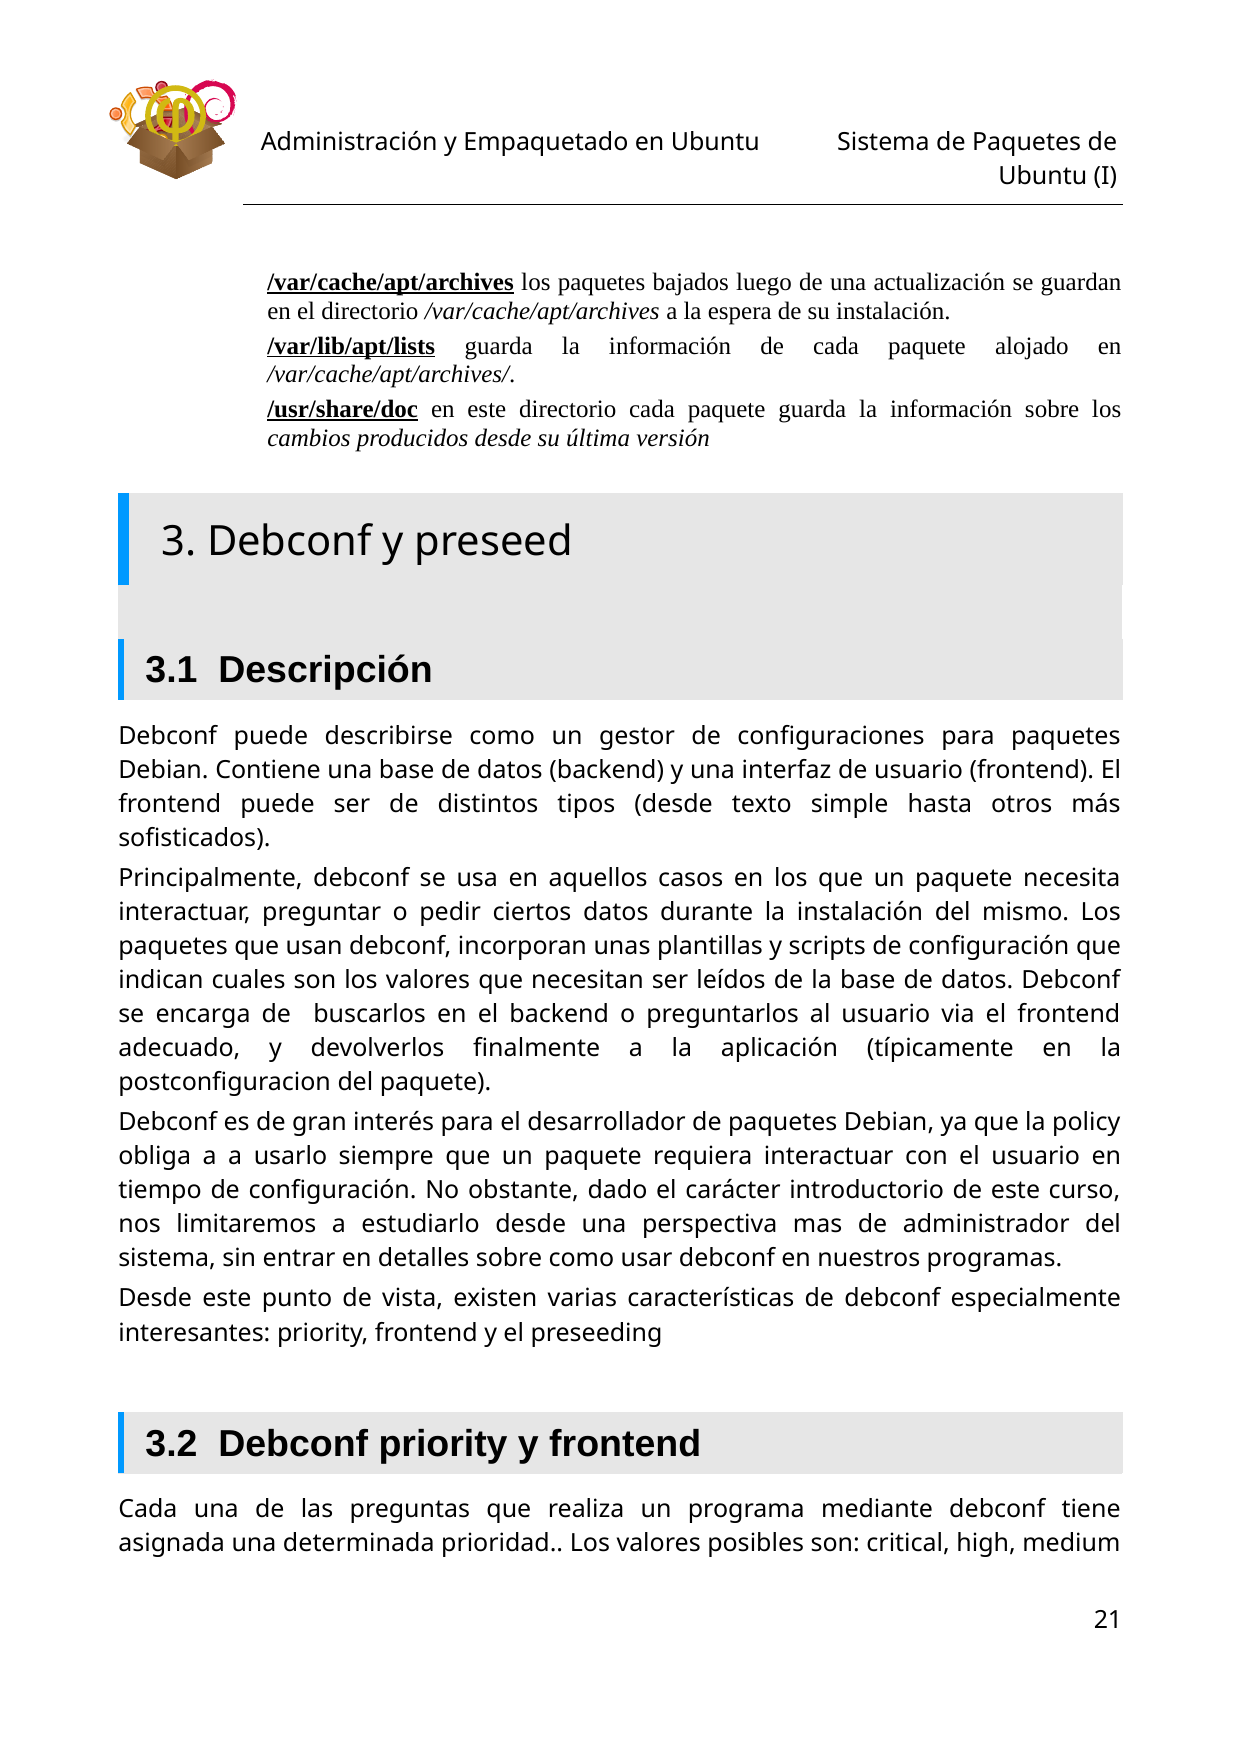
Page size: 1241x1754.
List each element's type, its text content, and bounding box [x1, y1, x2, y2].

text Principalmente, debconf se usa en aquellos casos en los que un paquete necesita interactuar, preguntar o pedir ciertos datos durante la instalación del mismo. Los paquetes que usan debconf, incorporan unas plantillas y scripts de configuración que indican cuales son los valores que necesitan ser leídos de la base de datos. Debconf se encarga de buscarlos en el backend o preguntarlos al usuario via el frontend adecuado, y devolverlos finalmente a la aplicación (típicamente en la postconfiguracion del paquete). [118, 859, 1122, 1098]
list /var/cache/apt/archives los paquetes bajados luego de una actualización se guardan en el directorio /var/cache/apt/archives a la espera de su instalación. [192, 267, 1122, 325]
text Cada una de las preguntas que realiza un programa mediante debconf tiene asignada una determinada prioridad.. Los valores posibles son: critical, high, medium [118, 1491, 1122, 1559]
subtitle 3.1 Descripción [124, 640, 1122, 699]
list /usr/share/doc en este directorio cada paquete guarda la información sobre los cambios producidos desde su última versión [192, 394, 1122, 452]
text Desde este punto de vista, existen varias características de debconf especialmente interesantes: priority, frontend y el preseeding [118, 1280, 1122, 1348]
text Debconf es de gran interés para el desarrollador de paquetes Debian, ya que la policy obliga a a usarlo siempre que un paquete requiera interactuar con el usuario en tiempo de configuración. No obstante, dado el carácter introductorio de este curso, nos limitaremos a estudiarlo desde una perspectiva mas de administrador del sistema, sin entrar en detalles sobre como usar debconf en nuestros programas. [118, 1104, 1122, 1274]
subtitle 3. Debconf y preseed [129, 494, 1122, 585]
subtitle 3.2 Debconf priority y frontend [124, 1413, 1122, 1473]
text Debconf puede describirse como un gestor de configuraciones para paquetes Debian. Contiene una base de datos (backend) y una interfaz de usuario (frontend). El frontend puede ser de distintos tipos (desde texto simple hasta otros más sofisticados). [118, 717, 1122, 853]
list /var/lib/apt/lists guarda la información de cada paquete alojado en /var/cache/apt/archives/. [192, 331, 1122, 388]
